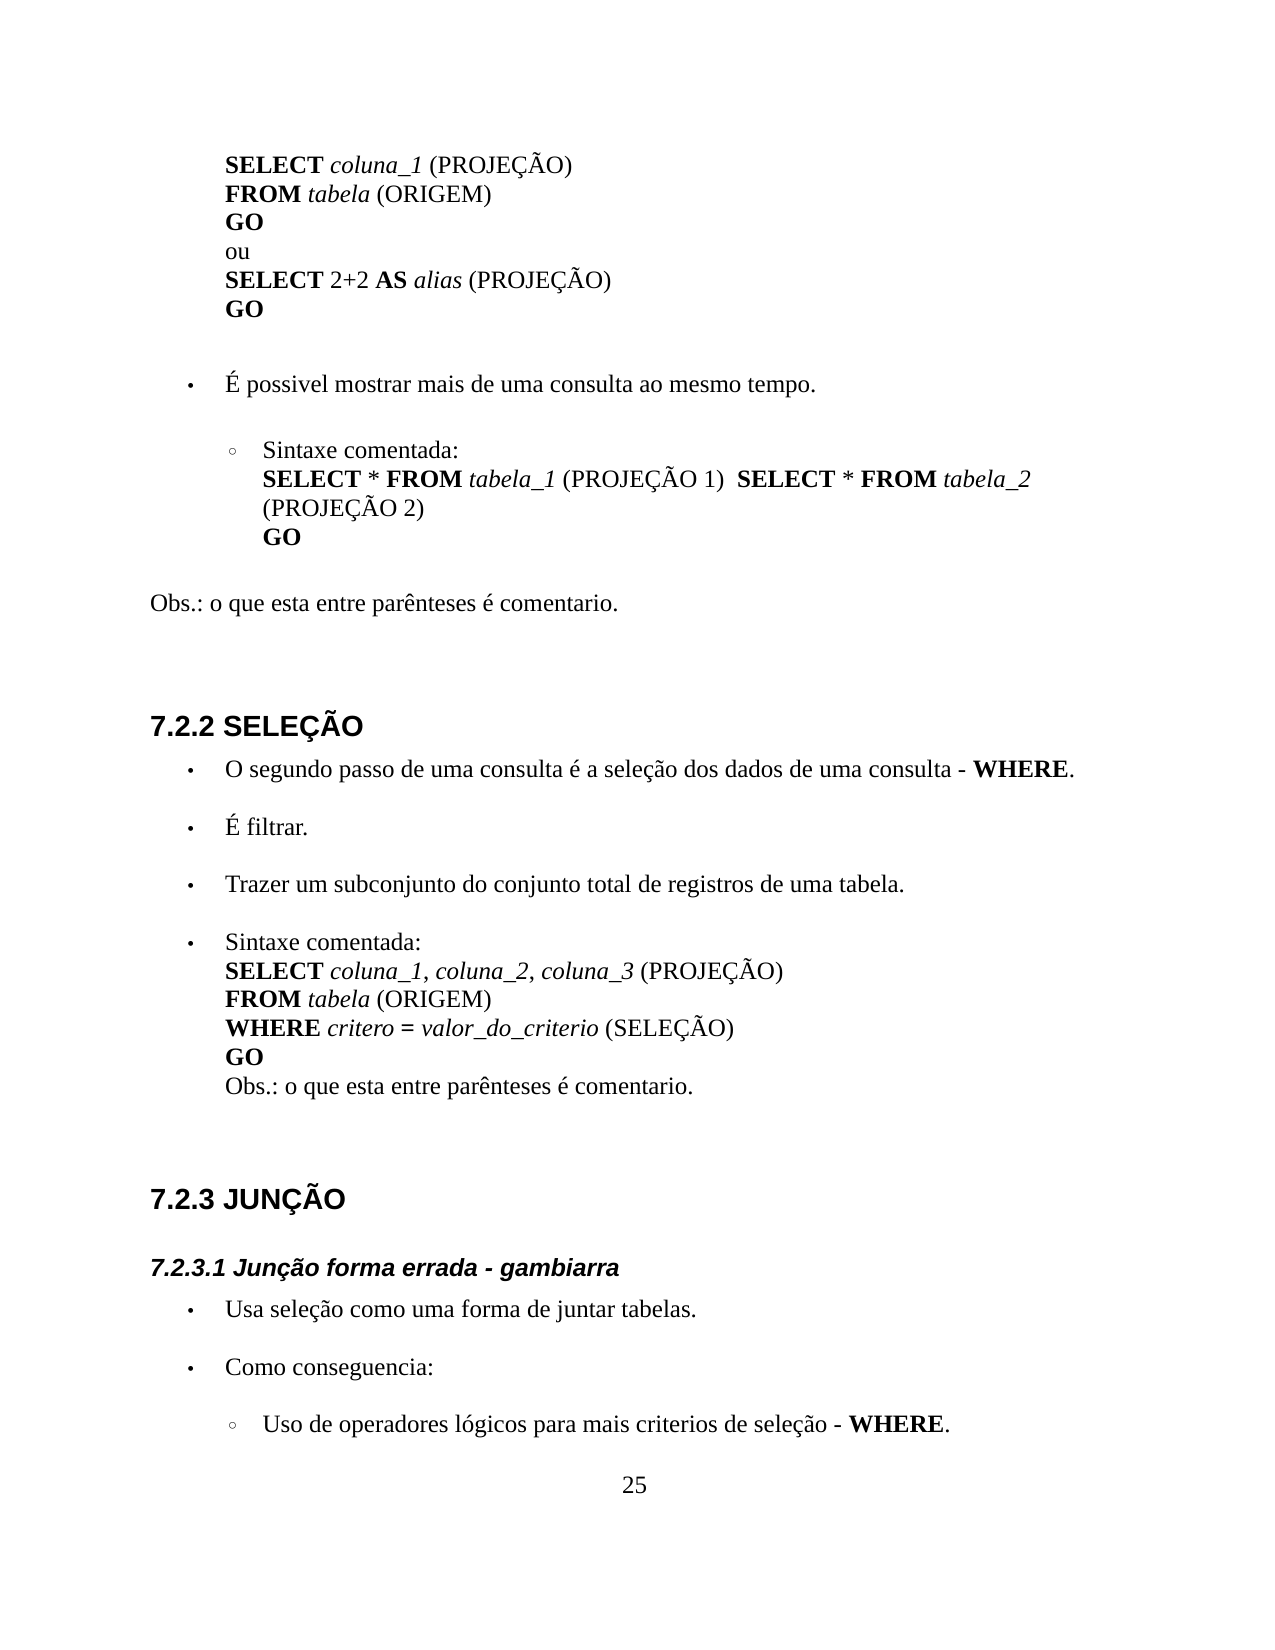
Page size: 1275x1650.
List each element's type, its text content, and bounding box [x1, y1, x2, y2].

list Sintaxe comentada: SELECT coluna_1, coluna_2, coluna_3 (PROJEÇÃO) FROM tabela (ORIGEM) WHERE critero = valor_do_criterio (SELEÇÃO) GO Obs.: o que esta entre parênteses é comentario. [187, 927, 1125, 1128]
list É possivel mostrar mais de uma consulta ao mesmo tempo. [187, 369, 1125, 427]
list Usa seleção como uma forma de juntar tabelas. [187, 1294, 1125, 1352]
subtitle 7.2.2 SELEÇÃO [150, 708, 1125, 742]
list Como conseguencia: [187, 1352, 1125, 1409]
list Uso de operadores lógicos para mais criterios de seleção - WHERE. [225, 1409, 1125, 1438]
text Obs.: o que esta entre parênteses é comentario. [150, 588, 1125, 646]
list SELECT coluna_1 (PROJEÇÃO) FROM tabela (ORIGEM) GO ou SELECT 2+2 AS alias (PROJEÇÃO) GO [187, 150, 1125, 351]
list É filtrar. [187, 812, 1125, 869]
list O segundo passo de uma consulta é a seleção dos dados de uma consulta - WHERE. [187, 754, 1125, 812]
subtitle 7.2.3.1 Junção forma errada - gambiarra [150, 1253, 1125, 1282]
list Sintaxe comentada: SELECT * FROM tabela_1 (PROJEÇÃO 1) SELECT * FROM tabela_2 (PROJEÇÃO 2) GO [225, 436, 1125, 579]
subtitle 7.2.3 JUNÇÃO [150, 1182, 1125, 1216]
list Trazer um subconjunto do conjunto total de registros de uma tabela. [187, 869, 1125, 927]
